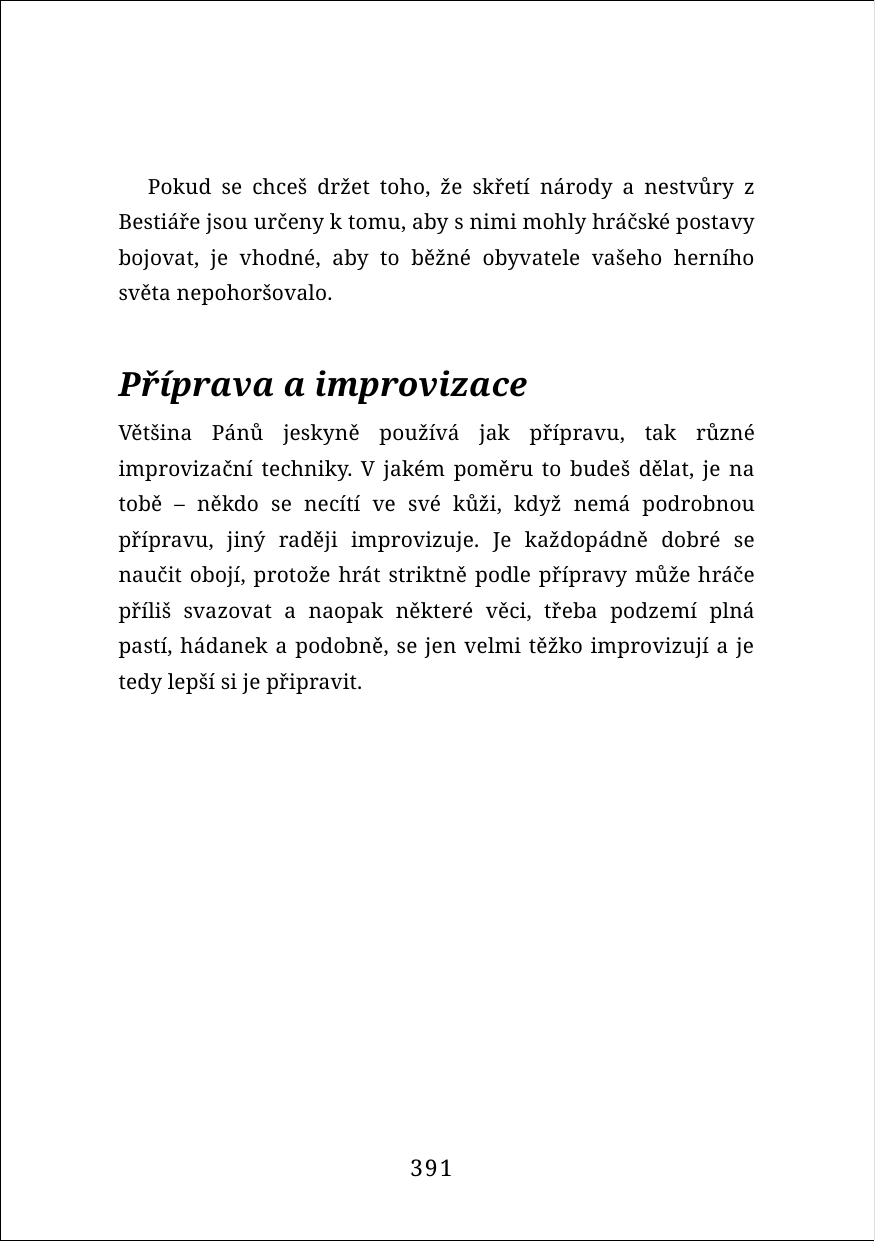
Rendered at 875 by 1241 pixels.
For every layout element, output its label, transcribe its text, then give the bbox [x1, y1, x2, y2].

subtitle Příprava a improvizace [118, 361, 756, 407]
text Pokud se chceš držet toho, že skřetí národy a nestvůry z Bestiáře jsou určeny k tomu, aby s nimi mohly hráčské postavy bojovat, je vhodné, aby to běžné obyvatele vašeho herního světa nepohoršovalo. [118, 172, 756, 307]
text Většina Pánů jeskyně používá jak přípravu, tak různé improvizační techniky. V jakém poměru to budeš dělat, je na tobě – někdo se necítí ve své kůži, když nemá podrobnou přípravu, jiný raději improvizuje. Je každopádně dobré se naučit obojí, protože hrát striktně podle přípravy může hráče příliš svazovat a naopak některé věci, třeba podzemí plná pastí, hádanek a podobně, se jen velmi těžko improvizují a je tedy lepší si je připravit. [118, 418, 756, 695]
